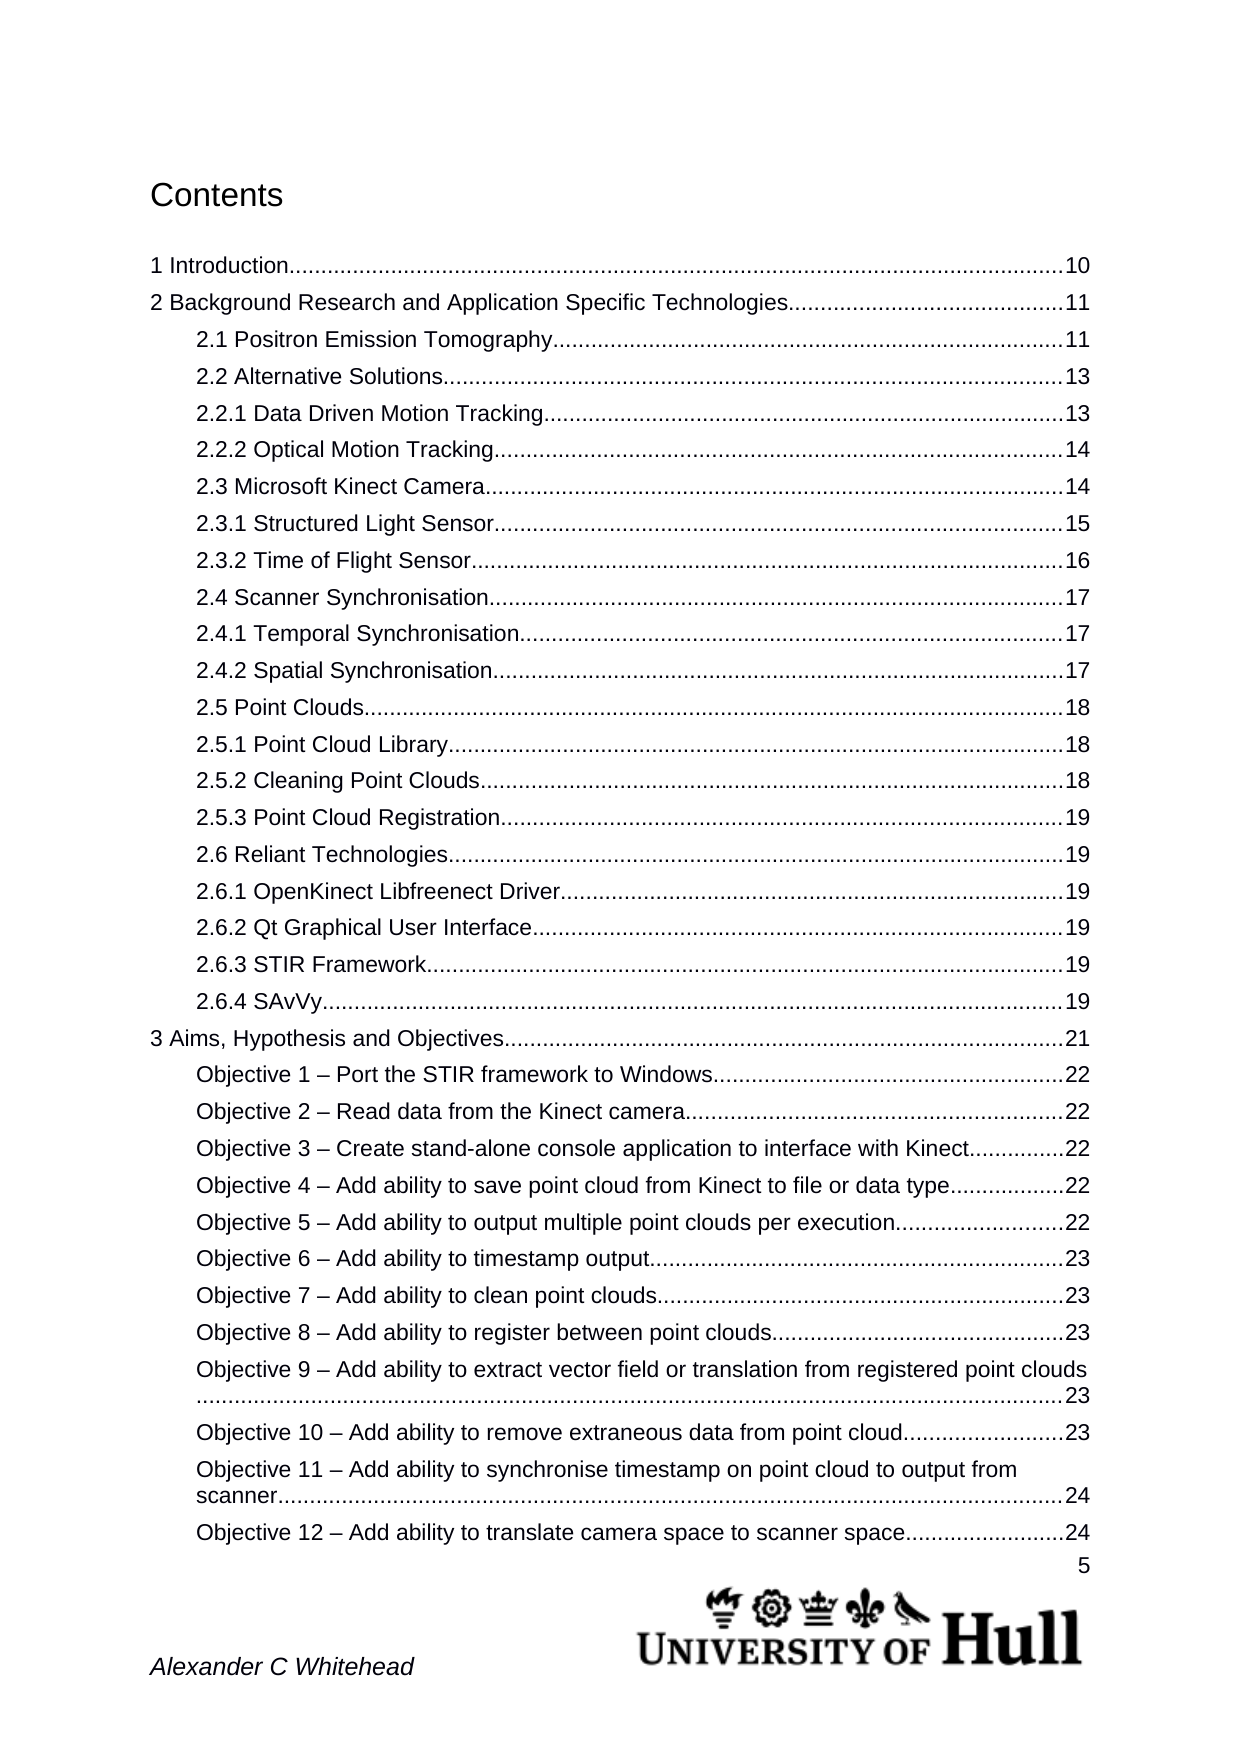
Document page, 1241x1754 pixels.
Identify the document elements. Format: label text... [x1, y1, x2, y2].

text Objective 12 – Add ability to translate camera space to scanner space 24 [196, 1519, 1090, 1545]
text 2.4.1 Temporal Synchronisation 17 [196, 620, 1090, 647]
text Objective 6 – Add ability to timestamp output 23 [196, 1245, 1090, 1272]
text 2.2 Alternative Solutions 13 [196, 363, 1090, 389]
text 3 Aims, Hypothesis and Objectives 21 [150, 1025, 1090, 1051]
text 2.6.3 STIR Framework 19 [196, 951, 1090, 977]
text Objective 10 – Add ability to remove extraneous data from point cloud 23 [196, 1419, 1090, 1445]
text 2.6.1 OpenKinect Libfreenect Driver 19 [196, 878, 1090, 904]
text 2.5.1 Point Cloud Library 18 [196, 731, 1090, 757]
text Objective 3 – Create stand-alone console application to interface with Kinect 22 [196, 1135, 1090, 1161]
text Objective 7 – Add ability to clean point clouds 23 [196, 1282, 1090, 1308]
text 2 Background Research and Application Specific Technologies 11 [150, 289, 1090, 316]
text 1 Introduction 10 [150, 252, 1090, 279]
text 2.4 Scanner Synchronisation 17 [196, 583, 1090, 610]
text 2.3 Microsoft Kinect Camera 14 [196, 473, 1090, 499]
text Objective 2 – Read data from the Kinect camera 22 [196, 1098, 1090, 1124]
text 2.2.2 Optical Motion Tracking 14 [196, 436, 1090, 463]
text 2.5 Point Clouds 18 [196, 694, 1090, 720]
text 2.6.2 Qt Graphical User Interface 19 [196, 914, 1090, 941]
text 2.1 Positron Emission Tomography 11 [196, 326, 1090, 352]
text 2.2.1 Data Driven Motion Tracking 13 [196, 399, 1090, 426]
text 2.5.3 Point Cloud Registration 19 [196, 804, 1090, 830]
text 2.3.2 Time of Flight Sensor 16 [196, 547, 1090, 573]
picture [630, 1578, 1091, 1675]
text 2.6 Reliant Technologies 19 [196, 841, 1090, 867]
text Objective 5 – Add ability to output multiple point clouds per execution 22 [196, 1208, 1090, 1235]
text Objective 4 – Add ability to save point cloud from Kinect to file or data type 22 [196, 1172, 1090, 1198]
text Objective 1 – Port the STIR framework to Windows 22 [196, 1061, 1090, 1088]
text Objective 8 – Add ability to register between point clouds 23 [196, 1319, 1090, 1345]
subtitle Contents [150, 175, 1090, 213]
text 2.5.2 Cleaning Point Clouds 18 [196, 767, 1090, 794]
text 2.4.2 Spatial Synchronisation 17 [196, 657, 1090, 683]
text 2.3.1 Structured Light Sensor 15 [196, 510, 1090, 536]
text 2.6.4 SAvVy 19 [196, 988, 1090, 1014]
text Objective 9 – Add ability to extract vector field or translation from registered point clouds 23 [196, 1356, 1090, 1408]
text Objective 11 – Add ability to synchronise timestamp on point cloud to output from scanner 24 [196, 1456, 1090, 1508]
